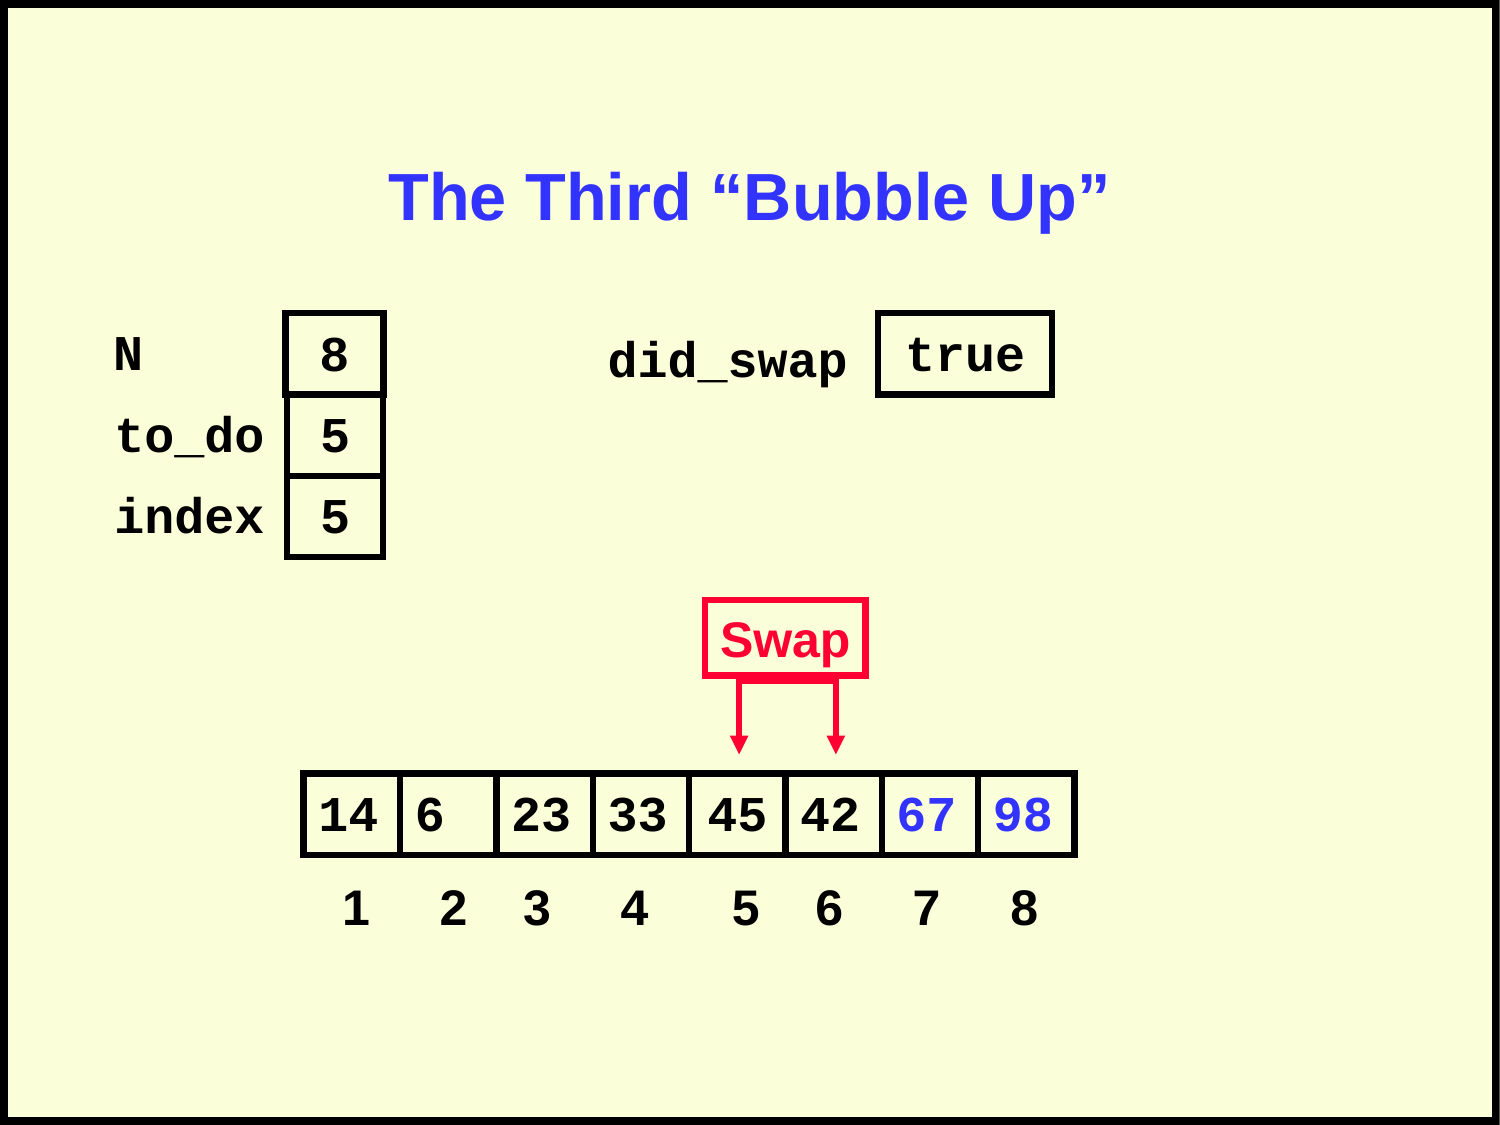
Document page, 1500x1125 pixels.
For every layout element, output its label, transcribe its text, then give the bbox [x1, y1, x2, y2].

text_box did_swap [592, 319, 877, 395]
title The Third “Bubble Up” [112, 99, 1388, 288]
text_box index [99, 475, 280, 552]
text_box 45 [689, 773, 786, 855]
text_box 33 [592, 773, 689, 855]
text_box 42 [786, 773, 881, 855]
text_box Swap [705, 599, 866, 676]
text_box 8 [285, 313, 384, 395]
text_box 5 [286, 395, 384, 475]
text_box 6 [400, 773, 497, 855]
text_box N [98, 313, 279, 389]
text_box 5 [286, 475, 384, 558]
text_box 98 [978, 773, 1075, 855]
text_box to_do [99, 394, 280, 470]
text_box true [877, 313, 1053, 395]
text_box 67 [881, 773, 978, 855]
text_box 14 [303, 773, 400, 855]
text_box 1 2 3 4 5 6 7 8 [327, 868, 1055, 944]
text_box 23 [497, 773, 592, 855]
